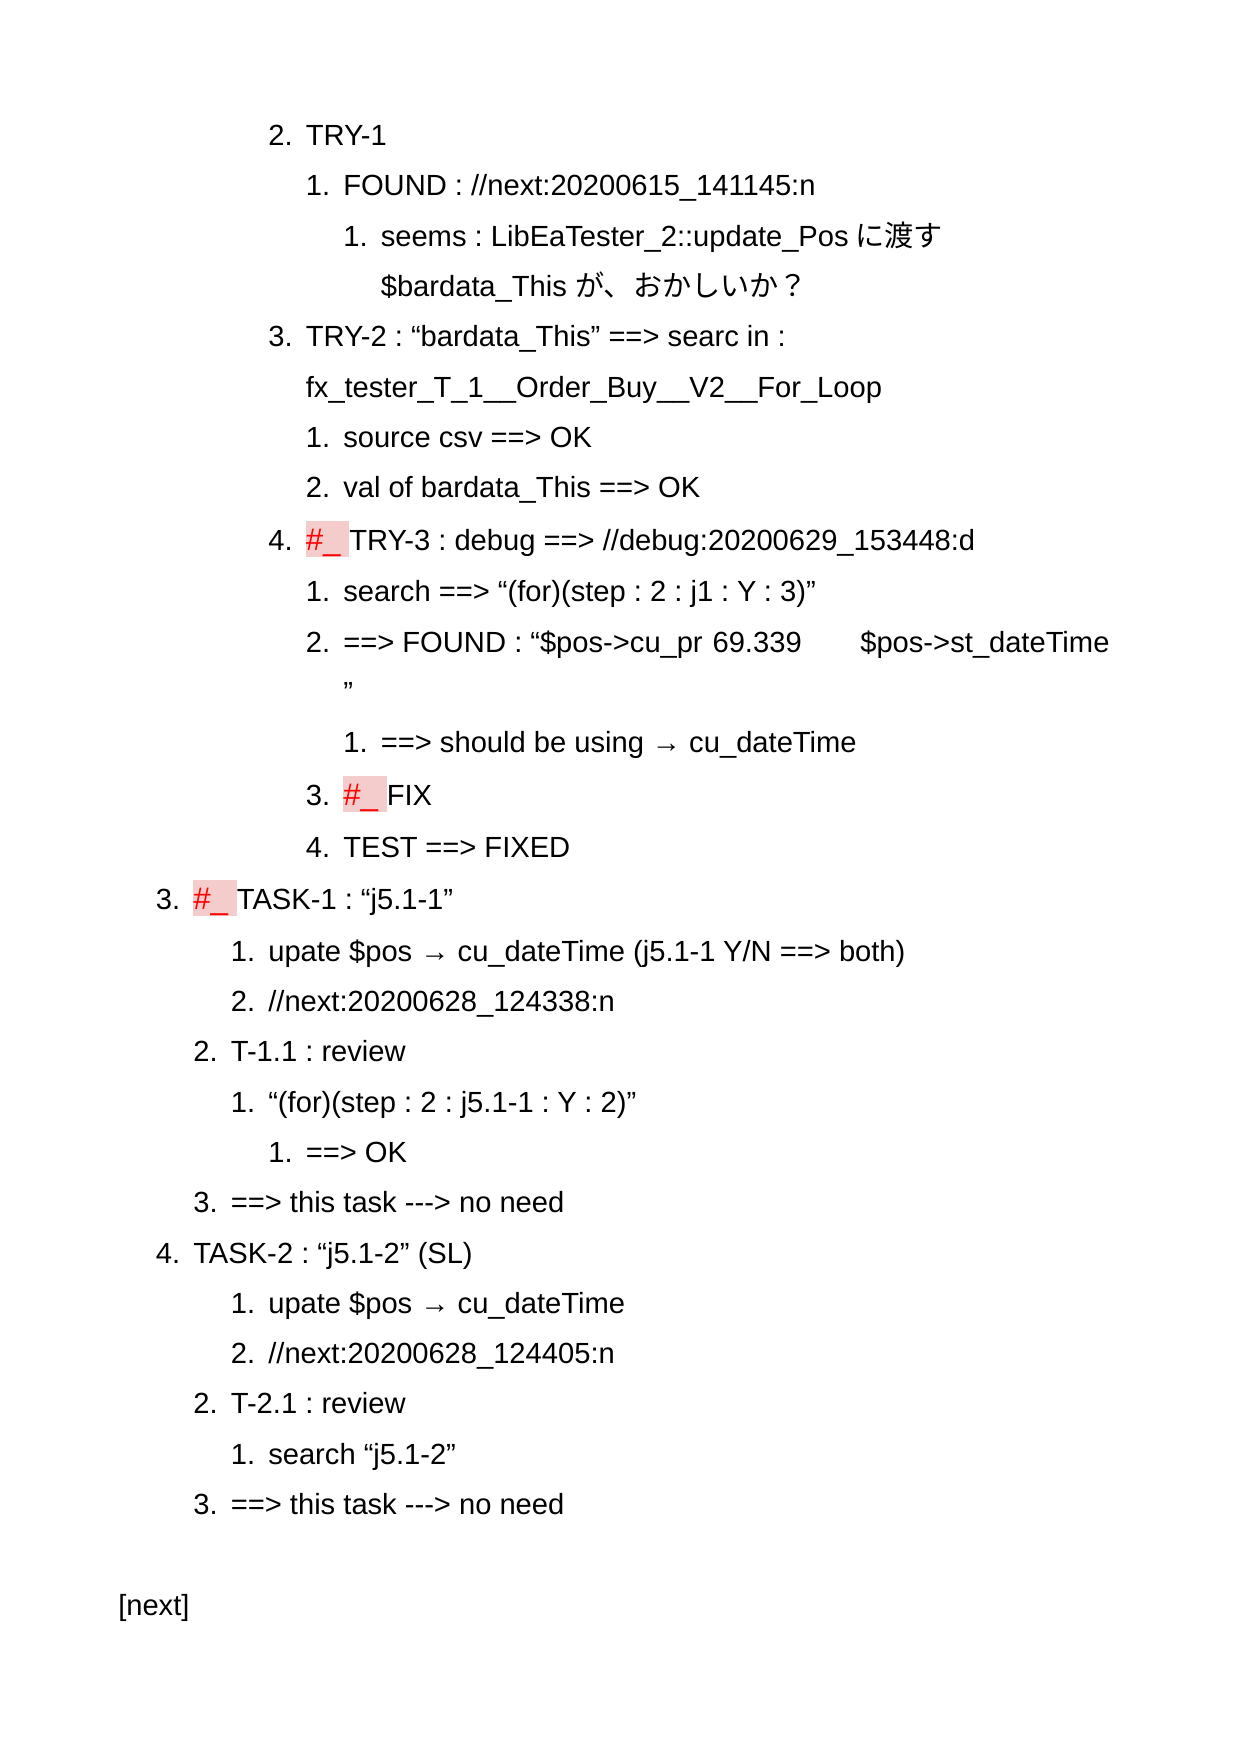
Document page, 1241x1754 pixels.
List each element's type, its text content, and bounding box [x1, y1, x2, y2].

list TRY-1 [268, 118, 1122, 152]
list ==> should be using → cu_dateTime [343, 725, 1122, 759]
list //next:20200628_124338:n [231, 984, 1122, 1018]
list ==> FOUND : “$pos->cu_pr 69.339 $pos->st_dateTime ” [306, 625, 1122, 709]
list search “j5.1-2” [231, 1437, 1122, 1470]
list #_ TRY-3 : debug ==> //debug:20200629_153448:d [268, 521, 1122, 557]
list val of bardata_This ==> OK [306, 470, 1122, 504]
list FOUND : //next:20200615_141145:n [306, 168, 1122, 202]
list #_ FIX [306, 776, 1122, 812]
list #_ TASK-1 : “j5.1-1” [156, 880, 1122, 916]
list TASK-2 : “j5.1-2” (SL) [156, 1236, 1122, 1269]
list source csv ==> OK [306, 420, 1122, 453]
list search ==> “(for)(step : 2 : j1 : Y : 3)” [306, 574, 1122, 608]
list TEST ==> FIXED [306, 829, 1122, 863]
text [next] [118, 1588, 1122, 1621]
list upate $pos → cu_dateTime (j5.1-1 Y/N ==> both) [231, 934, 1122, 967]
list T-2.1 : review [193, 1387, 1122, 1420]
list seems : LibEaTester_2::update_Posに渡す $bardata_This が、おかしいか？ [343, 219, 1122, 303]
list //next:20200628_124405:n [231, 1336, 1122, 1370]
list ==> this task ---> no need [193, 1185, 1122, 1219]
list ==> this task ---> no need [193, 1487, 1122, 1521]
list upate $pos → cu_dateTime [231, 1286, 1122, 1319]
list ==> OK [268, 1135, 1122, 1168]
list TRY-2 : “bardata_This” ==> searc in : fx_tester_T_1__Order_Buy__V2__For_Loop [268, 319, 1122, 403]
list T-1.1 : review [193, 1034, 1122, 1068]
list “(for)(step : 2 : j5.1-1 : Y : 2)” [231, 1085, 1122, 1118]
